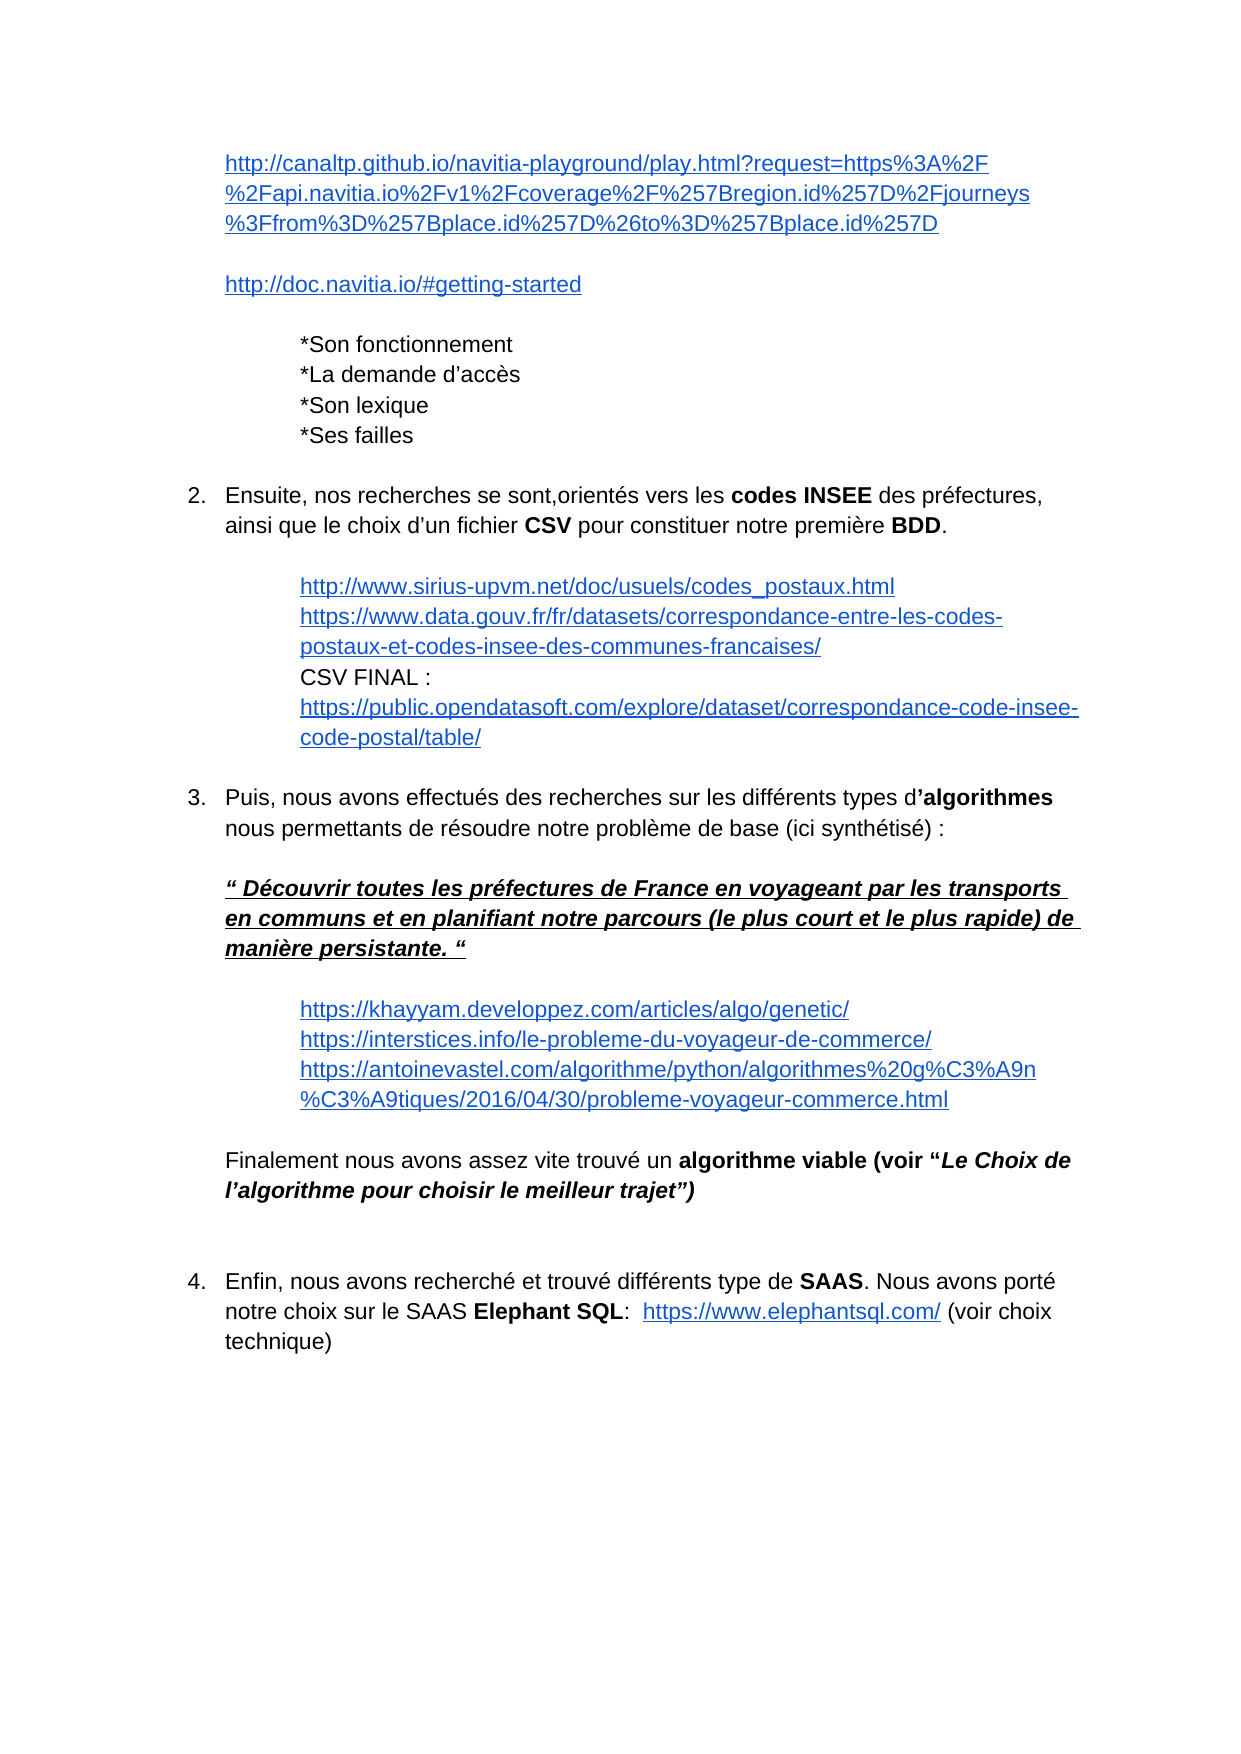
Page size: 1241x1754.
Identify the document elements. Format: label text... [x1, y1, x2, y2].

list Enfin, nous avons recherché et trouvé différents type de SAAS. Nous avons porté notre choix sur le SAAS Elephant SQL: https://www.elephantsql.com/ (voir choix technique) [187, 1268, 1090, 1354]
text *La demande d’accès [225, 361, 1090, 388]
list Puis, nous avons effectués des recherches sur les différents types d’algorithmes nous permettants de résoudre notre problème de base (ici synthétisé) : [187, 784, 1090, 841]
text “ Découvrir toutes les préfectures de France en voyageant par les transports en communs et en planifiant notre parcours (le plus court et le plus rapide) de manière persistante. “ [225, 875, 1090, 962]
text https://khayyam.developpez.com/articles/algo/genetic/ [225, 996, 1090, 1022]
text https://antoinevastel.com/algorithme/python/algorithmes%20g%C3%A9n%C3%A9tiques/2016/04/30/probleme-voyageur-commerce.html [300, 1056, 1090, 1113]
list Ensuite, nos recherches se sont,orientés vers les codes INSEE des préfectures, ainsi que le choix d’un fichier CSV pour constituer notre première BDD. [187, 482, 1090, 539]
text *Ses failles [150, 422, 1090, 448]
text http://doc.navitia.io/#getting-started [225, 271, 1090, 297]
text http://www.sirius-upvm.net/doc/usuels/codes_postaux.html [225, 573, 1090, 599]
text https://www.data.gouv.fr/fr/datasets/correspondance-entre-les-codes-postaux-et-codes-insee-des-communes-francaises/ [300, 603, 1090, 660]
text CSV FINAL : https://public.opendatasoft.com/explore/dataset/correspondance-code-insee-code-postal/table/ [300, 663, 1090, 750]
text *Son fonctionnement [225, 331, 1090, 358]
text *Son lexique [150, 392, 1090, 418]
text http://canaltp.github.io/navitia-playground/play.html?request=https%3A%2F%2Fapi.navitia.io%2Fv1%2Fcoverage%2F%257Bregion.id%257D%2Fjourneys%3Ffrom%3D%257Bplace.id%257D%26to%3D%257Bplace.id%257D [225, 150, 1090, 237]
text https://interstices.info/le-probleme-du-voyageur-de-commerce/ [225, 1026, 1090, 1052]
text Finalement nous avons assez vite trouvé un algorithme viable (voir “Le Choix de l’algorithme pour choisir le meilleur trajet”) [225, 1147, 1090, 1203]
